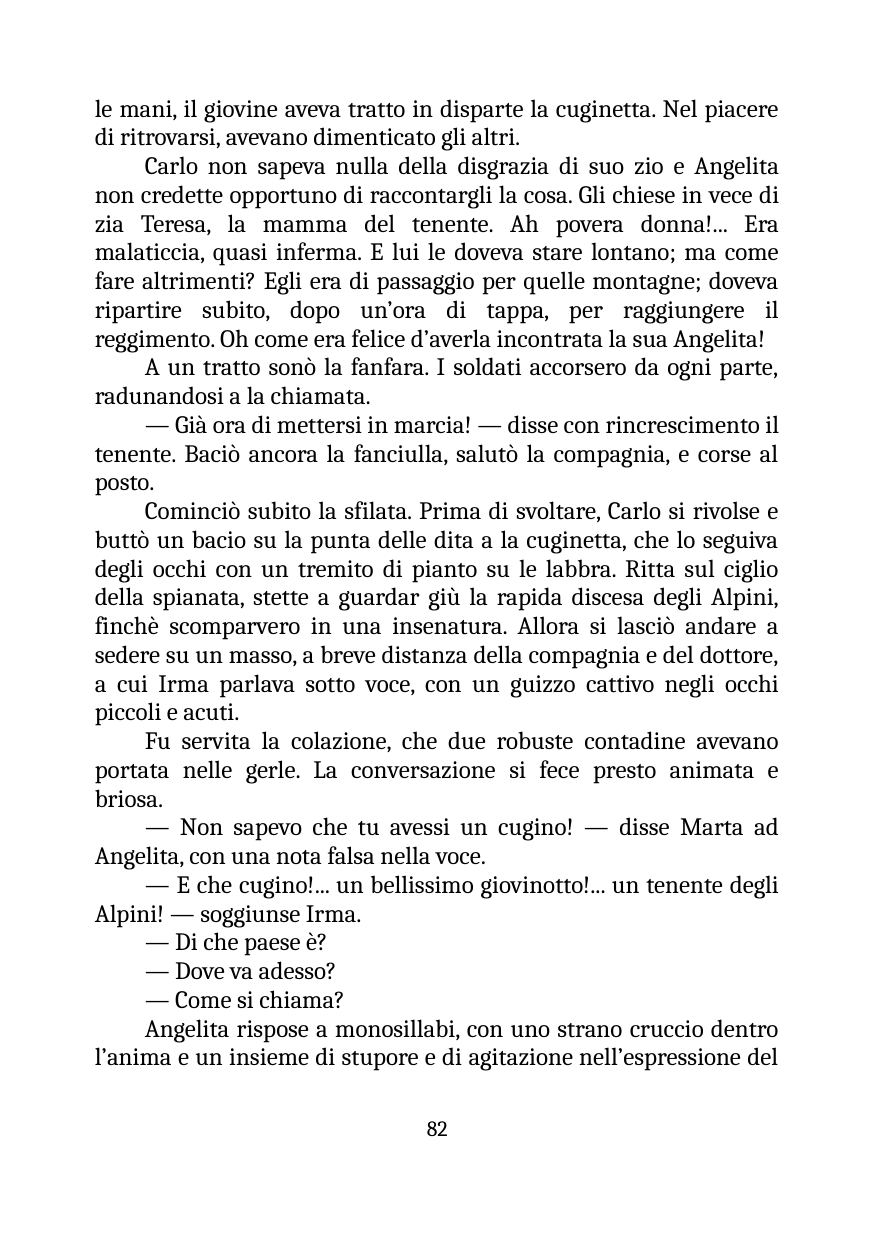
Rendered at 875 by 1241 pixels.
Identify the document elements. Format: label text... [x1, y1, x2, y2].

text le mani, il giovine aveva tratto in disparte la cuginetta. Nel piacere di ritrovarsi, avevano dimenticato gli altri. [94, 94, 779, 152]
text — Dove va adesso? [94, 957, 779, 986]
text A un tratto sonò la fanfara. I soldati accorsero da ogni parte, radunandosi a la chiamata. [94, 353, 779, 411]
text — Di che paese è? [94, 928, 779, 957]
text Angelita rispose a monosillabi, con uno strano cruccio dentro l’anima e un insieme di stupore e di agitazione nell’espressione del [94, 1014, 779, 1072]
text — E che cugino!... un bellissimo giovinotto!... un tenente degli Alpini! — soggiunse Irma. [94, 871, 779, 928]
text Carlo non sapeva nulla della disgrazia di suo zio e Angelita non credette opportuno di raccontargli la cosa. Gli chiese in vece di zia Teresa, la mamma del tenente. Ah povera donna!... Era malaticcia, quasi inferma. E lui le doveva stare lontano; ma come fare altrimenti? Egli era di passaggio per quelle montagne; doveva ripartire subito, dopo un’ora di tappa, per raggiungere il reggimento. Oh come era felice d’averla incontrata la sua Angelita! [94, 152, 779, 353]
text — Già ora di mettersi in marcia! — disse con rincrescimento il tenente. Baciò ancora la fanciulla, salutò la compagnia, e corse al posto. [94, 411, 779, 497]
text — Non sapevo che tu avessi un cugino! — disse Marta ad Angelita, con una nota falsa nella voce. [94, 813, 779, 871]
text Cominciò subito la sfilata. Prima di svoltare, Carlo si rivolse e buttò un bacio su la punta delle dita a la cuginetta, che lo seguiva degli occhi con un tremito di pianto su le labbra. Ritta sul ciglio della spianata, stette a guardar giù la rapida discesa degli Alpini, finchè scomparvero in una insenatura. Allora si lasciò andare a sedere su un masso, a breve distanza della compagnia e del dottore, a cui Irma parlava sotto voce, con un guizzo cattivo negli occhi piccoli e acuti. [94, 497, 779, 727]
text — Come si chiama? [94, 986, 779, 1014]
text Fu servita la colazione, che due robuste contadine avevano portata nelle gerle. La conversazione si fece presto animata e briosa. [94, 727, 779, 813]
